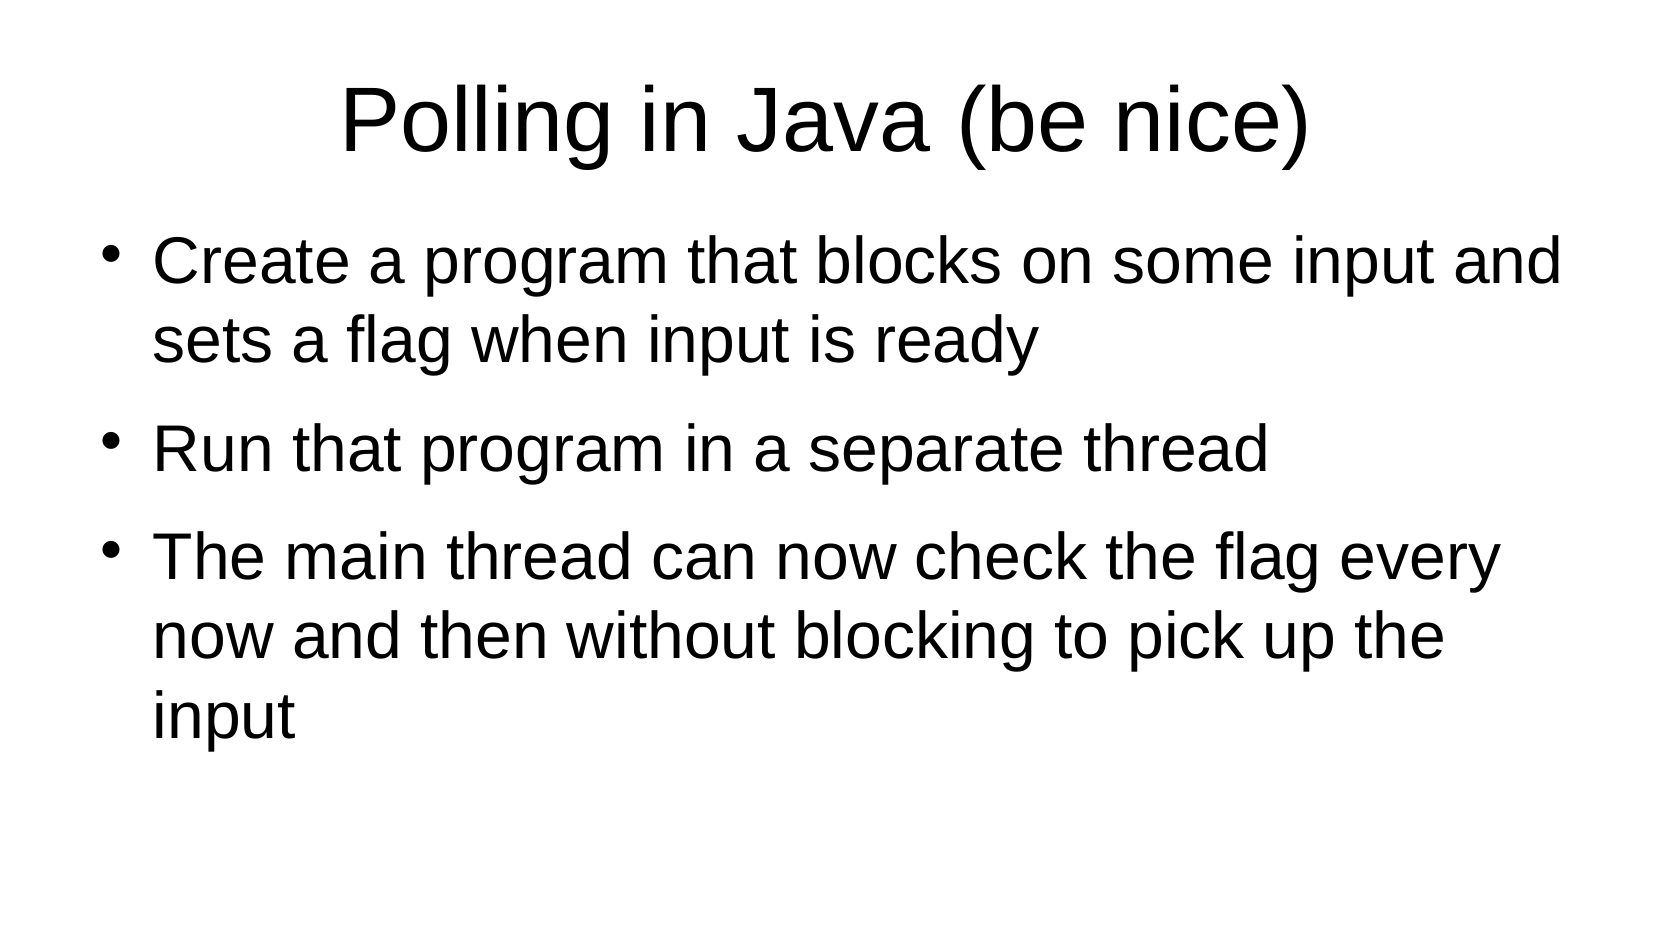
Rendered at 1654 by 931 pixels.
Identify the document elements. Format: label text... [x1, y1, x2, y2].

title Polling in Java (be nice) [82, 37, 1571, 193]
list Create a program that blocks on some input and sets a flag when input is ready Run that program in a separate thread The main thread can now check the flag every now and then without blocking to pick up the input [82, 217, 1571, 757]
